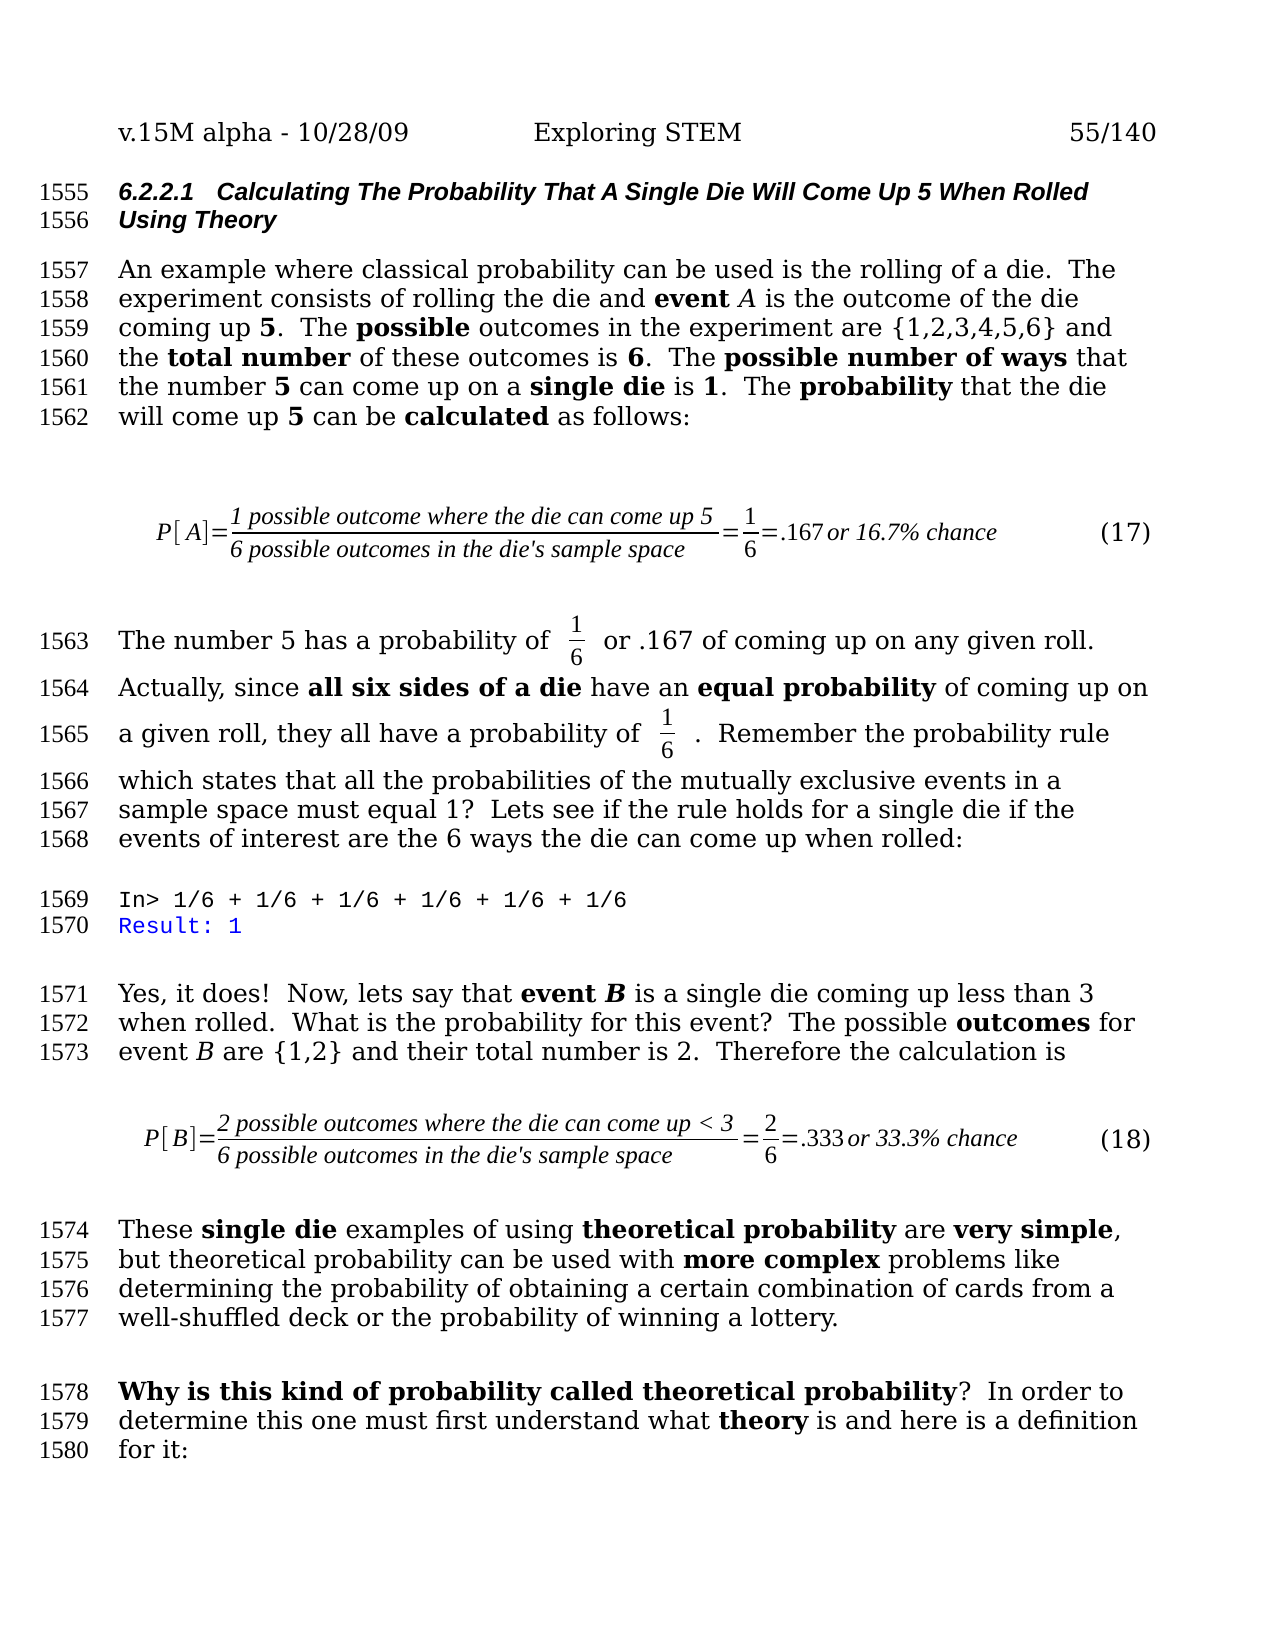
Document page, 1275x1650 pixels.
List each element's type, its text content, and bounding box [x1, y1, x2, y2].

subtitle Calculating The Probability That A Single Die Will Come Up 5 When Rolled Using Theory [118, 177, 1157, 234]
table_header [118, 495, 1041, 571]
text Why is this kind of probability called theoretical probability? In order to determine this one must first understand what theory is and here is a definition for it: [118, 1376, 1157, 1464]
text An example where classical probability can be used is the rolling of a die. The experiment consists of rolling the die and event A is the outcome of the die coming up 5. The possible outcomes in the experiment are {1,2,3,4,5,6} and the total number of these outcomes is 6. The possible number of ways that the number 5 can come up on a single die is 1. The probability that the die will come up 5 can be calculated as follows: [118, 255, 1157, 431]
table_header [118, 1102, 1041, 1177]
text These single die examples of using theoretical probability are very simple, but theoretical probability can be used with more complex problems like determining the probability of obtaining a certain combination of cards from a well-shuffled deck or the probability of winning a lottery. [118, 1215, 1157, 1332]
text Result: 1 [118, 914, 1157, 940]
table_header (17) [1041, 495, 1157, 571]
text Yes, it does! Now, lets say that event B is a single die coming up less than 3 when rolled. What is the probability for this event? The possible outcomes for event B are {1,2} and their total number is 2. Therefore the calculation is [118, 978, 1157, 1066]
text In> 1/6 + 1/6 + 1/6 + 1/6 + 1/6 + 1/6 [118, 888, 1157, 914]
table_header (18) [1041, 1102, 1157, 1177]
text The number 5 has a probability ofor .167 of coming up on any given roll. Actually, since all six sides of a die have an equal probability of coming up on a given roll, they all have a probability of. Remember the probability rule which states that all the probabilities of the mutually exclusive events in a sample space must equal 1? Lets see if the rule holds for a single die if the events of interest are the 6 ways the die can come up when rolled: [118, 609, 1157, 853]
